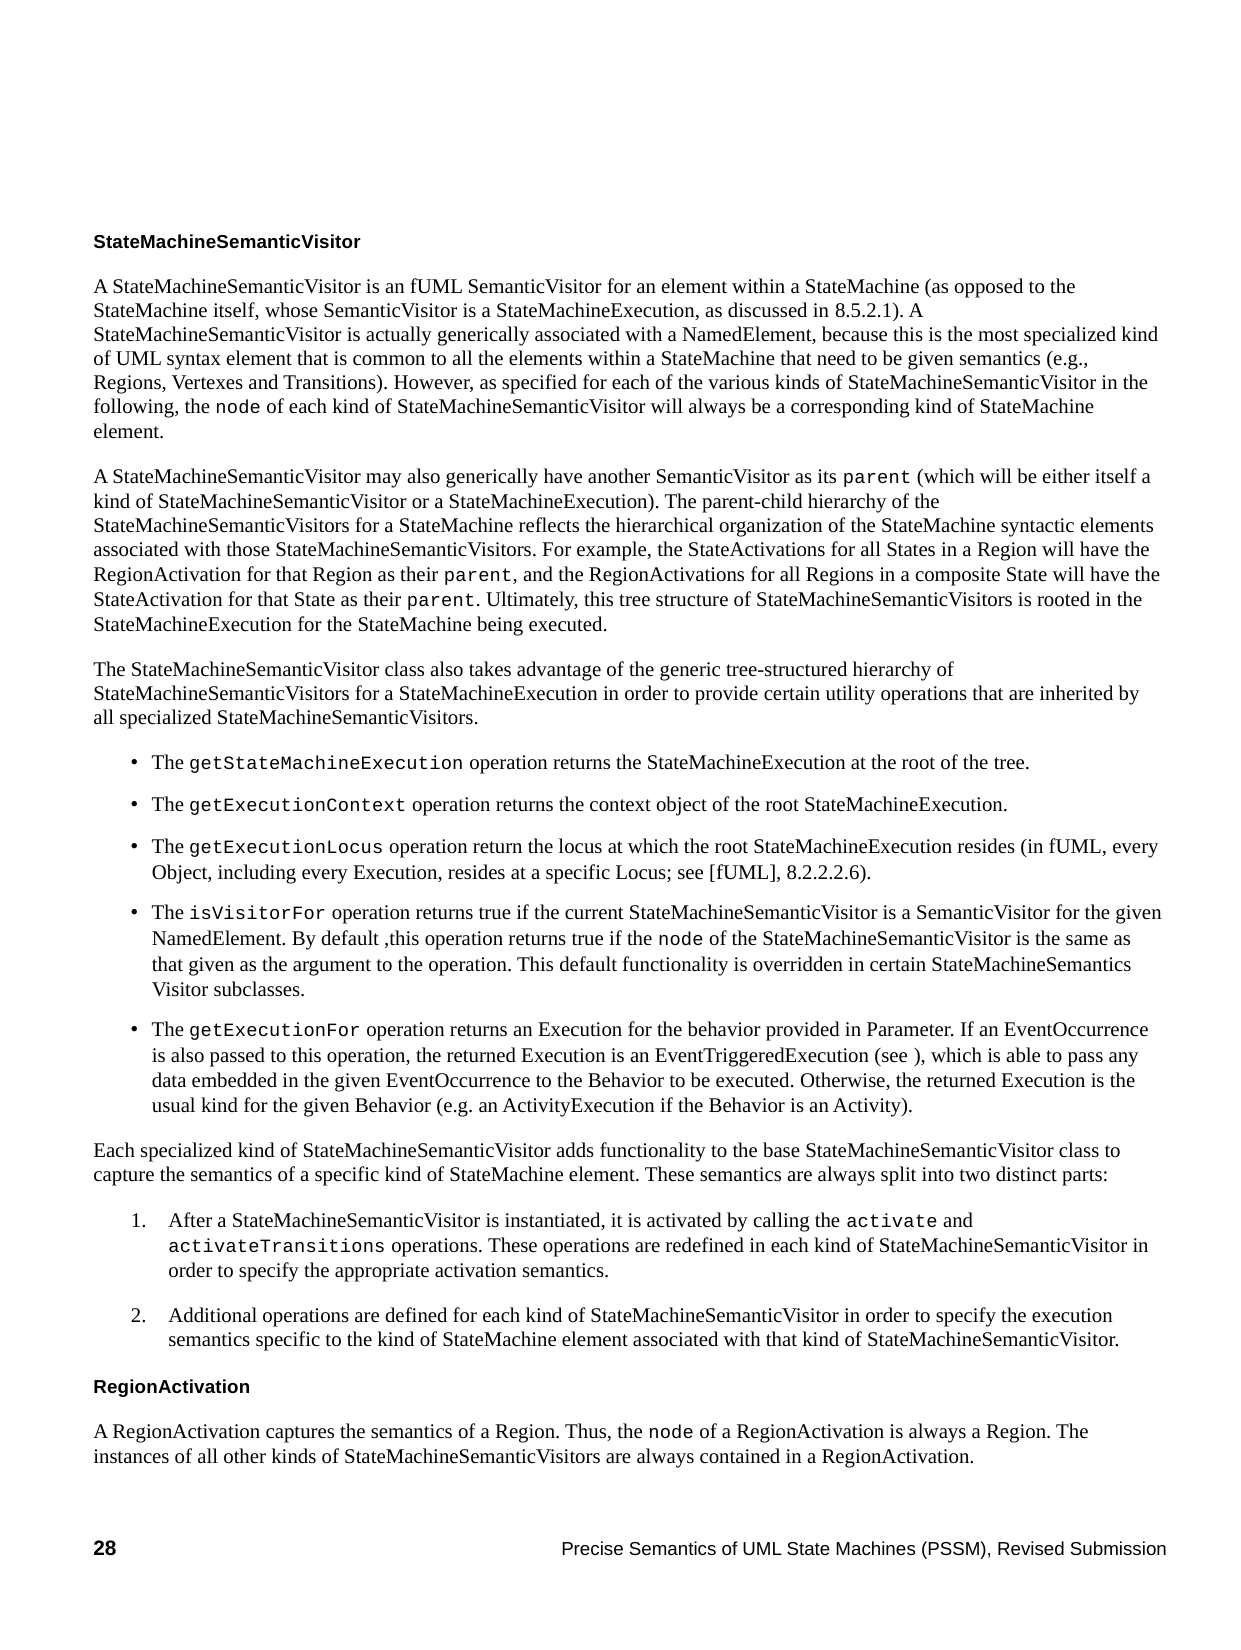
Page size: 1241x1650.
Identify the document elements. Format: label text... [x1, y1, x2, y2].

text A StateMachineSemanticVisitor is an fUML SemanticVisitor for an element within a StateMachine (as opposed to the StateMachine itself, whose SemanticVisitor is a StateMachineExecution, as discussed in 8.5.2.1). A StateMachineSemanticVisitor is actually generically associated with a NamedElement, because this is the most specialized kind of UML syntax element that is common to all the elements within a StateMachine that need to be given semantics (e.g., Regions, Vertexes and Transitions). However, as specified for each of the various kinds of StateMachineSemanticVisitor in the following, the node of each kind of StateMachineSemanticVisitor will always be a corresponding kind of StateMachine element. [93, 274, 1164, 443]
text The StateMachineSemanticVisitor class also takes advantage of the generic tree-structured hierarchy of StateMachineSemanticVisitors for a StateMachineExecution in order to provide certain utility operations that are inherited by all specialized StateMachineSemanticVisitors. [93, 657, 1164, 729]
text Each specialized kind of StateMachineSemanticVisitor adds functionality to the base StateMachineSemanticVisitor class to capture the semantics of a specific kind of StateMachine element. These semantics are always split into two distinct parts: [93, 1138, 1164, 1186]
list After a StateMachineSemanticVisitor is instantiated, it is activated by calling the activate and activateTransitions operations. These operations are redefined in each kind of StateMachineSemanticVisitor in order to specify the appropriate activation semantics. [131, 1207, 1164, 1282]
subtitle StateMachineSemanticVisitor [93, 231, 1164, 253]
subtitle RegionActivation [93, 1376, 1164, 1397]
list The getStateMachineExecution operation returns the StateMachineExecution at the root of the tree. [131, 750, 1164, 775]
list The getExecutionContext operation returns the context object of the root StateMachineExecution. [131, 792, 1164, 817]
list The getExecutionFor operation returns an Execution for the behavior provided in Parameter. If an EventOccurrence is also passed to this operation, the returned Execution is an EventTriggeredExecution (see ), which is able to pass any data embedded in the given EventOccurrence to the Behavior to be executed. Otherwise, the returned Execution is the usual kind for the given Behavior (e.g. an ActivityExecution if the Behavior is an Activity). [131, 1017, 1164, 1117]
list The getExecutionLocus operation return the locus at which the root StateMachineExecution resides (in fUML, every Object, including every Execution, resides at a specific Locus; see [fUML], 8.2.2.2.6). [131, 833, 1164, 884]
text A RegionActivation captures the semantics of a Region. Thus, the node of a RegionActivation is always a Region. The instances of all other kinds of StateMachineSemanticVisitors are always contained in a RegionActivation. [93, 1418, 1164, 1468]
text A StateMachineSemanticVisitor may also generically have another SemanticVisitor as its parent (which will be either itself a kind of StateMachineSemanticVisitor or a StateMachineExecution). The parent-child hierarchy of the StateMachineSemanticVisitors for a StateMachine reflects the hierarchical organization of the StateMachine syntactic elements associated with those StateMachineSemanticVisitors. For example, the StateActivations for all States in a Region will have the RegionActivation for that Region as their parent, and the RegionActivations for all Regions in a composite State will have the StateActivation for that State as their parent. Ultimately, this tree structure of StateMachineSemanticVisitors is rooted in the StateMachineExecution for the StateMachine being executed. [93, 464, 1164, 636]
list Additional operations are defined for each kind of StateMachineSemanticVisitor in order to specify the execution semantics specific to the kind of StateMachine element associated with that kind of StateMachineSemanticVisitor. [131, 1303, 1164, 1351]
list The isVisitorFor operation returns true if the current StateMachineSemanticVisitor is a SemanticVisitor for the given NamedElement. By default ,this operation returns true if the node of the StateMachineSemanticVisitor is the same as that given as the argument to the operation. This default functionality is overridden in certain StateMachineSemantics Visitor subclasses. [131, 900, 1164, 1001]
